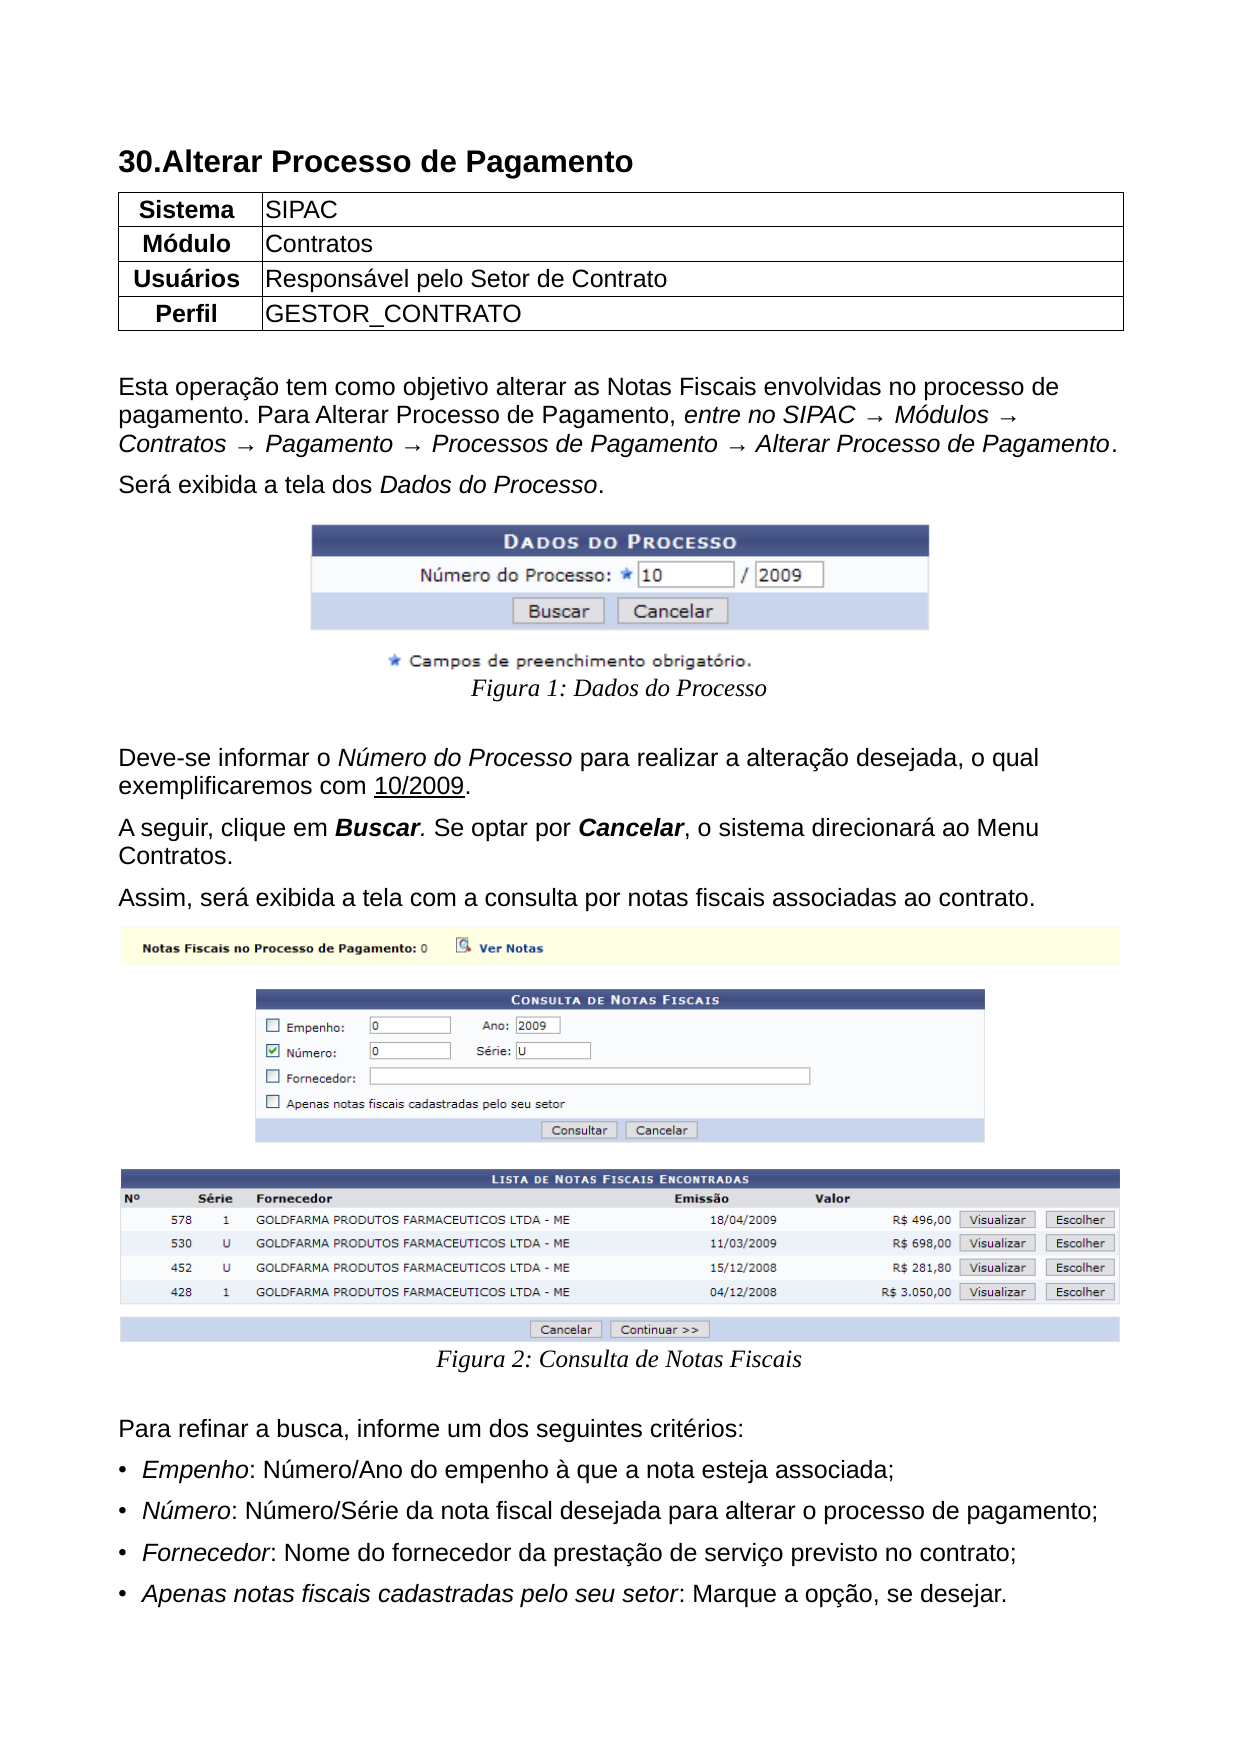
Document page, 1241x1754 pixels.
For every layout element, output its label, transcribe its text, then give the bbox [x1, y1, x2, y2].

subtitle 30.Alterar Processo de Pagamento [118, 143, 1122, 179]
list Número: Número/Série da nota fiscal desejada para alterar o processo de pagamento; [118, 1496, 1122, 1525]
table_header Sistema [119, 193, 262, 226]
picture [296, 511, 945, 673]
table_cell Usuários [119, 262, 262, 296]
list Apenas notas fiscais cadastradas pelo seu setor: Marque a opção, se desejar. [118, 1579, 1122, 1608]
text A seguir, clique em Buscar. Se optar por Cancelar, o sistema direcionará ao Menu Contratos. [118, 813, 1122, 870]
text Figura 2: Consulta de Notas Fiscais [118, 1344, 1122, 1372]
table_cell Módulo [119, 227, 262, 261]
table_cell Perfil [119, 297, 262, 330]
text Deve-se informar o Número do Processo para realizar a alteração desejada, o qual exemplificaremos com 10/2009. [118, 743, 1122, 800]
text Será exibida a tela dos Dados do Processo. [118, 470, 1122, 499]
text Assim, será exibida a tela com a consulta por notas fiscais associadas ao contrato. [118, 883, 1122, 911]
text Para refinar a busca, informe um dos seguintes critérios: [118, 1414, 1122, 1442]
text Figura 1: Dados do Processo [296, 673, 944, 701]
text Esta operação tem como objetivo alterar as Notas Fiscais envolvidas no processo de pagamento. Para Alterar Processo de Pagamento, entre no SIPAC → Módulos → Contratos → Pagamento → Processos de Pagamento → Alterar Processo de Pagamento. [118, 372, 1122, 458]
table_cell Contratos [263, 227, 1123, 261]
table_cell Responsável pelo Setor de Contrato [263, 262, 1123, 296]
list Empenho: Número/Ano do empenho à que a nota esteja associada; [118, 1455, 1122, 1484]
list Fornecedor: Nome do fornecedor da prestação de serviço previsto no contrato; [118, 1538, 1122, 1566]
picture [118, 923, 1123, 1344]
table_header SIPAC [263, 193, 1123, 226]
table_cell GESTOR_CONTRATO [263, 297, 1123, 330]
